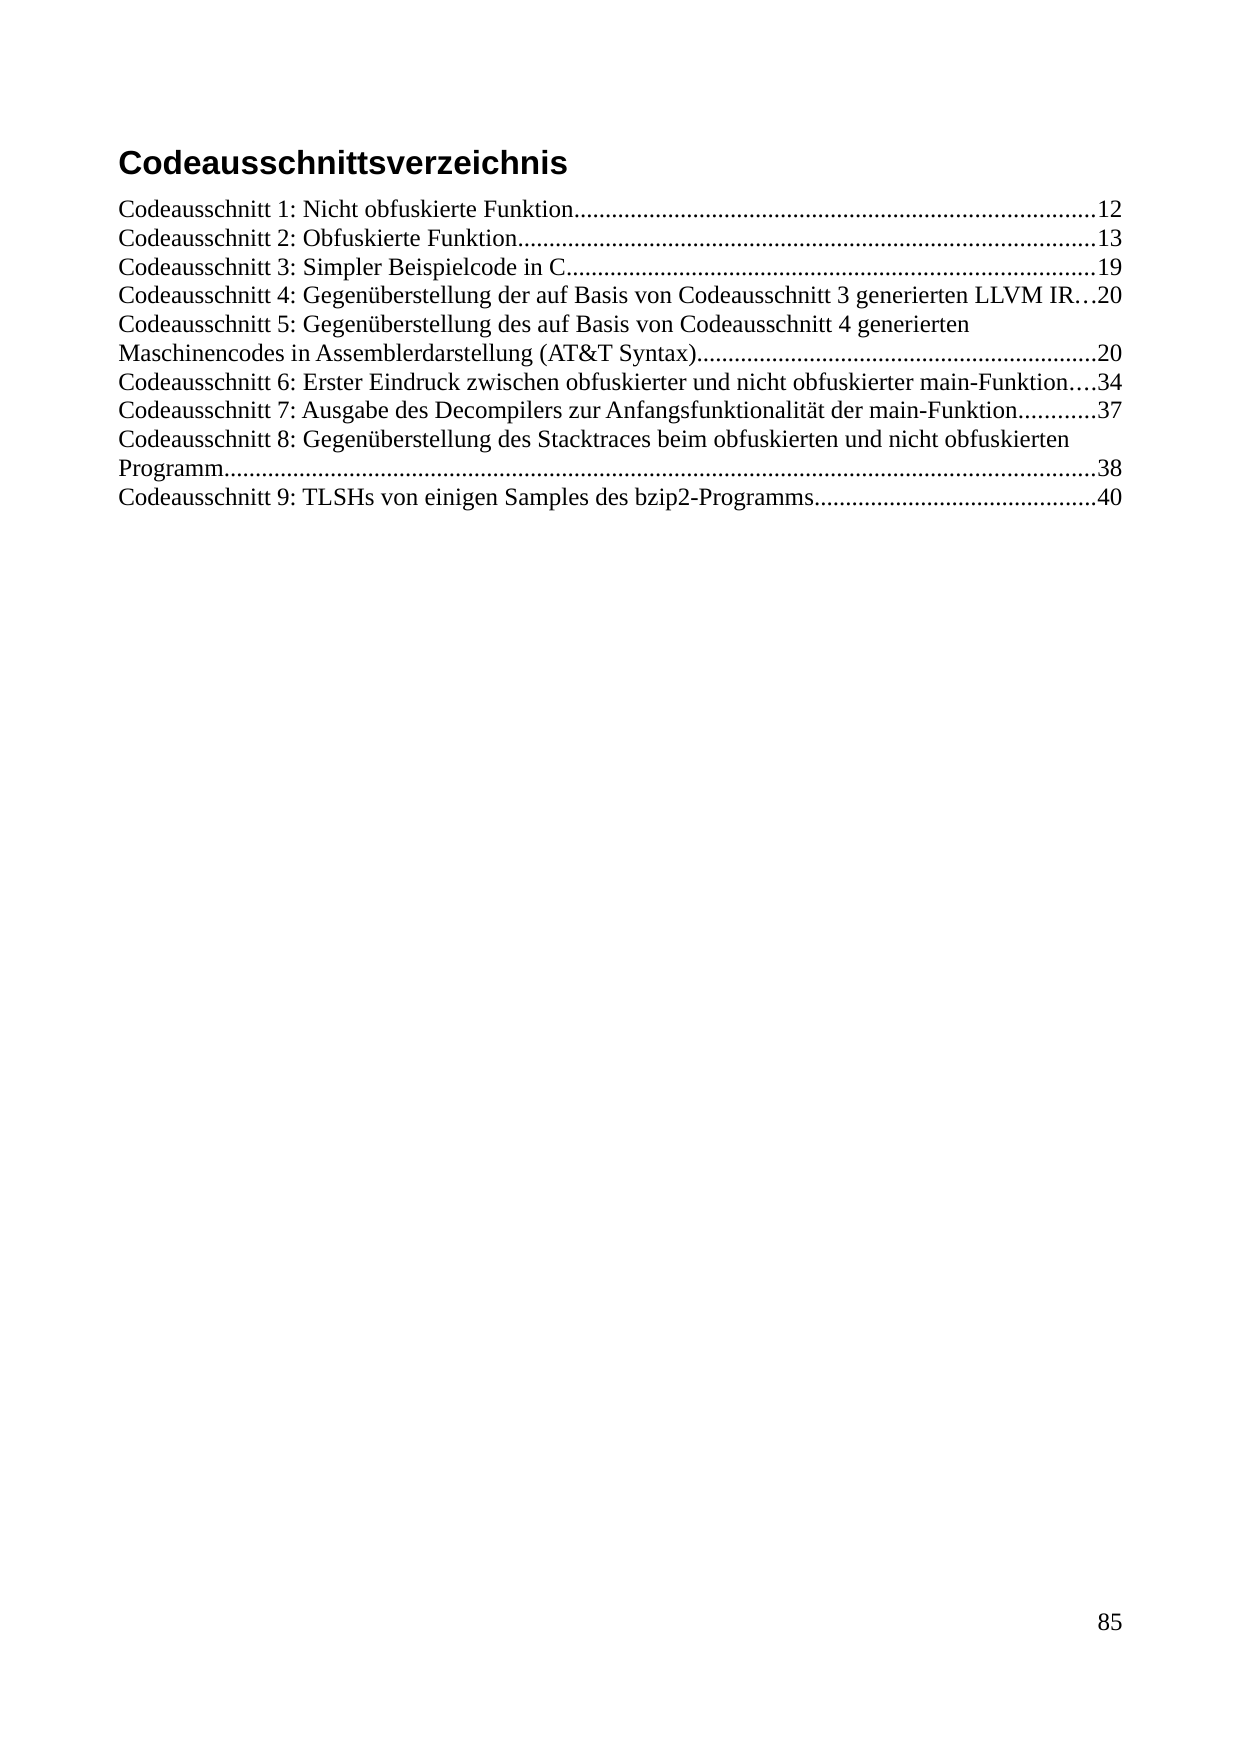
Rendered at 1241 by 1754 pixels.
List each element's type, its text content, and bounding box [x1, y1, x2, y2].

text Codeausschnitt 5: Gegenüberstellung des auf Basis von Codeausschnitt 4 generierten Maschinencodes in Assemblerdarstellung (AT&T Syntax) 20 [118, 309, 1122, 367]
text Codeausschnitt 1: Nicht obfuskierte Funktion 12 [118, 194, 1122, 223]
text Codeausschnitt 4: Gegenüberstellung der auf Basis von Codeausschnitt 3 generierten LLVM IR 20 [118, 280, 1122, 309]
text Codeausschnitt 6: Erster Eindruck zwischen obfuskierter und nicht obfuskierter main-Funktion 34 [118, 367, 1122, 395]
text Codeausschnitt 7: Ausgabe des Decompilers zur Anfangsfunktionalität der main-Funktion 37 [118, 395, 1122, 424]
text Codeausschnitt 3: Simpler Beispielcode in C 19 [118, 252, 1122, 280]
subtitle Codeausschnittsverzeichnis [118, 143, 1122, 182]
text Codeausschnitt 9: TLSHs von einigen Samples des bzip2-Programms 40 [118, 482, 1122, 510]
text Codeausschnitt 2: Obfuskierte Funktion 13 [118, 223, 1122, 252]
text Codeausschnitt 8: Gegenüberstellung des Stacktraces beim obfuskierten und nicht obfuskierten Programm 38 [118, 424, 1122, 482]
